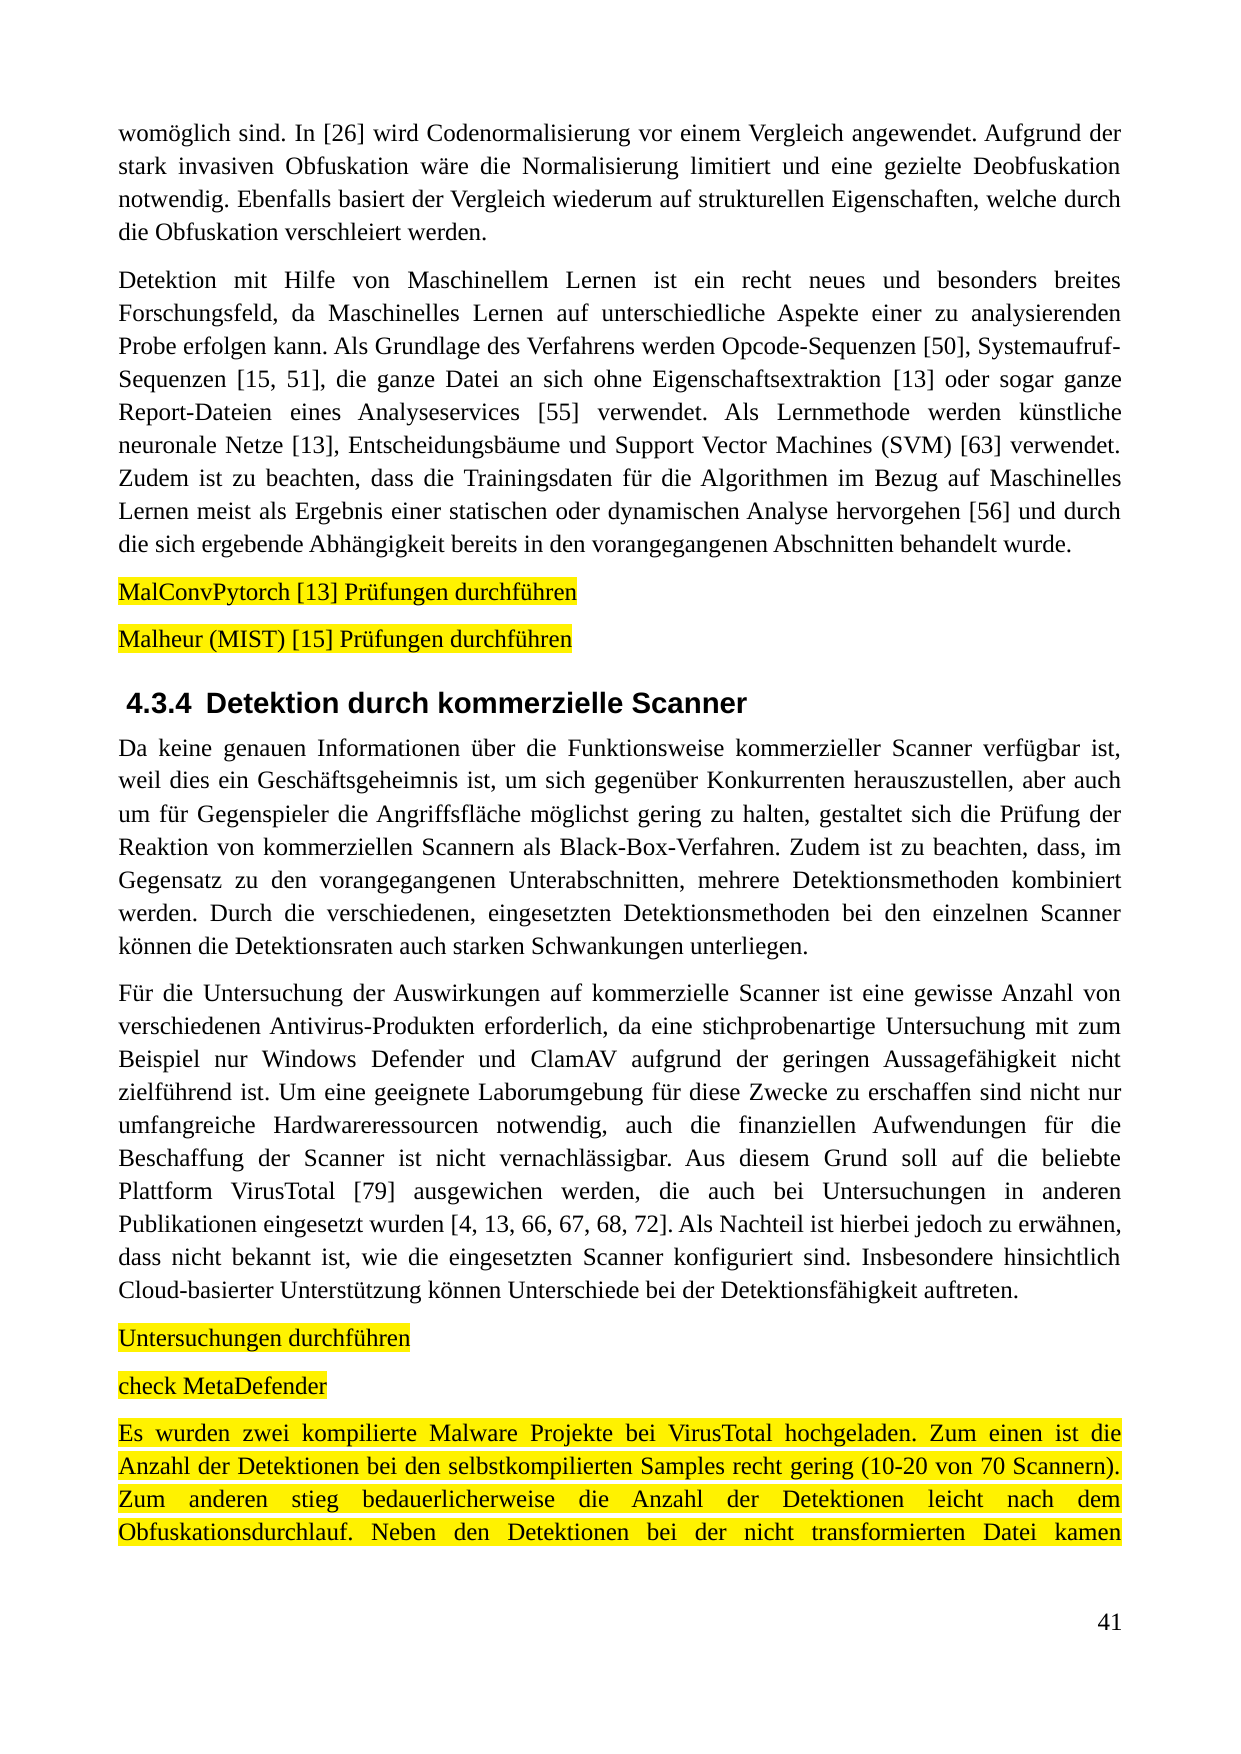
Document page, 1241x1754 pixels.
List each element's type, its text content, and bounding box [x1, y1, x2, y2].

text MalConvPytorch [13] Prüfungen durchführen [118, 577, 1122, 605]
text Es wurden zwei kompilierte Malware Projekte bei VirusTotal hochgeladen. Zum einen ist die Anzahl der Detektionen bei den selbstkompilierten Samples recht gering (10-20 von 70 Scannern). Zum anderen stieg bedauerlicherweise die Anzahl der Detektionen leicht nach dem Obfuskationsdurchlauf. Neben den Detektionen bei der nicht transformierten Datei kamen [118, 1418, 1122, 1546]
subtitle Detektion durch kommerzielle Scanner [118, 686, 1122, 720]
text Malheur (MIST) [15] Prüfungen durchführen [118, 624, 1122, 653]
text Untersuchungen durchführen [118, 1323, 1122, 1352]
text womöglich sind. In [26] wird Codenormalisierung vor einem Vergleich angewendet. Aufgrund der stark invasiven Obfuskation wäre die Normalisierung limitiert und eine gezielte Deobfuskation notwendig. Ebenfalls basiert der Vergleich wiederum auf strukturellen Eigenschaften, welche durch die Obfuskation verschleiert werden. [118, 118, 1122, 246]
text Detektion mit Hilfe von Maschinellem Lernen ist ein recht neues und besonders breites Forschungsfeld, da Maschinelles Lernen auf unterschiedliche Aspekte einer zu analysierenden Probe erfolgen kann. Als Grundlage des Verfahrens werden Opcode-Sequenzen [50], Systemaufruf-Sequenzen [15, 51], die ganze Datei an sich ohne Eigenschaftsextraktion [13] oder sogar ganze Report-Dateien eines Analyseservices [55] verwendet. Als Lernmethode werden künstliche neuronale Netze [13], Entscheidungsbäume und Support Vector Machines (SVM) [63] verwendet. Zudem ist zu beachten, dass die Trainingsdaten für die Algorithmen im Bezug auf Maschinelles Lernen meist als Ergebnis einer statischen oder dynamischen Analyse hervorgehen [56] und durch die sich ergebende Abhängigkeit bereits in den vorangegangenen Abschnitten behandelt wurde. [118, 265, 1122, 558]
text Für die Untersuchung der Auswirkungen auf kommerzielle Scanner ist eine gewisse Anzahl von verschiedenen Antivirus-Produkten erforderlich, da eine stichprobenartige Untersuchung mit zum Beispiel nur Windows Defender und ClamAV aufgrund der geringen Aussagefähigkeit nicht zielführend ist. Um eine geeignete Laborumgebung für diese Zwecke zu erschaffen sind nicht nur umfangreiche Hardwareressourcen notwendig, auch die finanziellen Aufwendungen für die Beschaffung der Scanner ist nicht vernachlässigbar. Aus diesem Grund soll auf die beliebte Plattform VirusTotal [79] ausgewichen werden, die auch bei Untersuchungen in anderen Publikationen eingesetzt wurden [4, 13, 66, 67, 68, 72]. Als Nachteil ist hierbei jedoch zu erwähnen, dass nicht bekannt ist, wie die eingesetzten Scanner konfiguriert sind. Insbesondere hinsichtlich Cloud-basierter Unterstützung können Unterschiede bei der Detektionsfähigkeit auftreten. [118, 978, 1122, 1304]
text check MetaDefender [118, 1371, 1122, 1399]
text Da keine genauen Informationen über die Funktionsweise kommerzieller Scanner verfügbar ist, weil dies ein Geschäftsgeheimnis ist, um sich gegenüber Konkurrenten herauszustellen, aber auch um für Gegenspieler die Angriffsfläche möglichst gering zu halten, gestaltet sich die Prüfung der Reaktion von kommerziellen Scannern als Black-Box-Verfahren. Zudem ist zu beachten, dass, im Gegensatz zu den vorangegangenen Unterabschnitten, mehrere Detektionsmethoden kombiniert werden. Durch die verschiedenen, eingesetzten Detektionsmethoden bei den einzelnen Scanner können die Detektionsraten auch starken Schwankungen unterliegen. [118, 733, 1122, 959]
